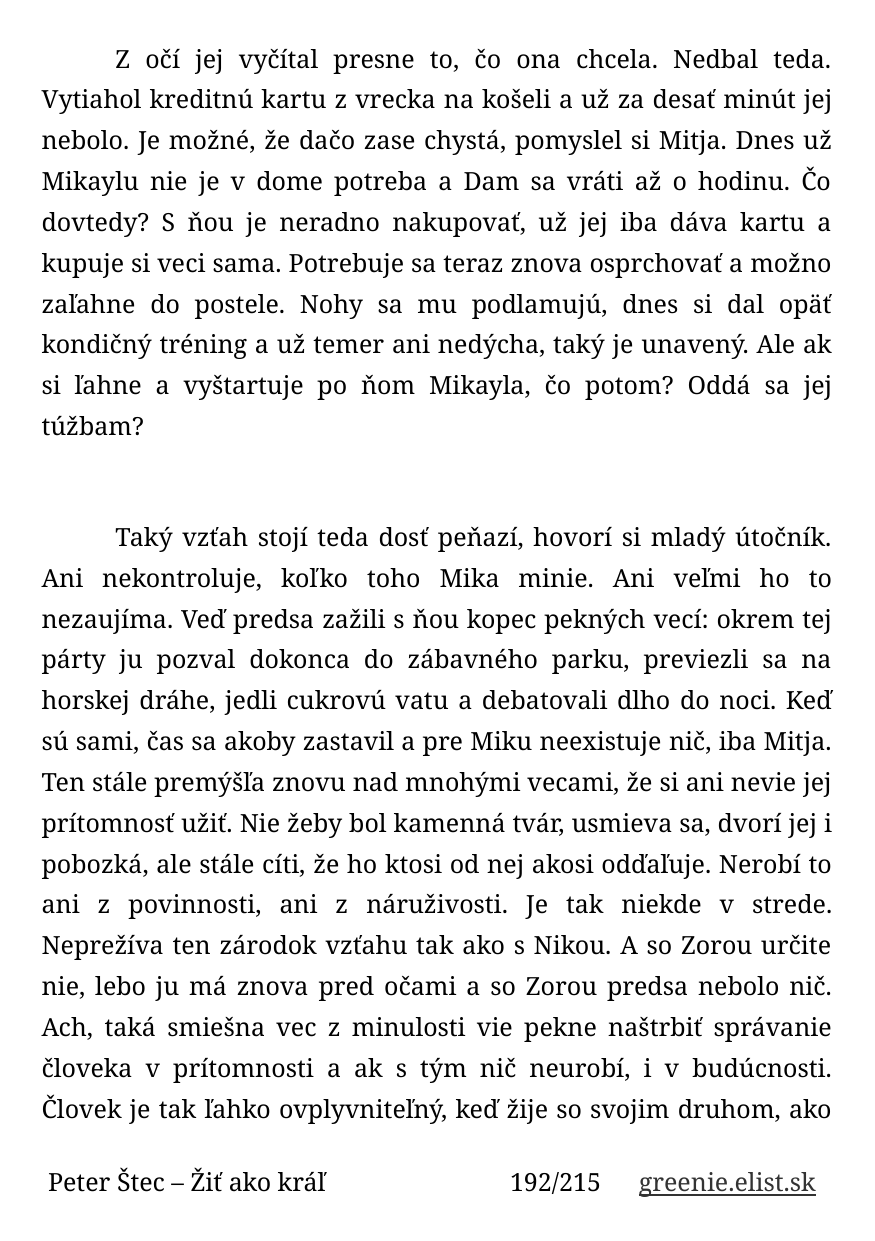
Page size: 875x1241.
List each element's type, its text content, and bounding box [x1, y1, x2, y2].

text Z očí jej vyčítal presne to, čo ona chcela. Nedbal teda. Vytiahol kreditnú kartu z vrecka na košeli a už za desať minút jej nebolo. Je možné, že dačo zase chystá, pomyslel si Mitja. Dnes už Mikaylu nie je v dome potreba a Dam sa vráti až o hodinu. Čo dovtedy? S ňou je neradno nakupovať, už jej iba dáva kartu a kupuje si veci sama. Potrebuje sa teraz znova osprchovať a možno zaľahne do postele. Nohy sa mu podlamujú, dnes si dal opäť kondičný tréning a už temer ani nedýcha, taký je unavený. Ale ak si ľahne a vyštartuje po ňom Mikayla, čo potom? Oddá sa jej túžbam? [41, 41, 833, 443]
text Taký vzťah stojí teda dosť peňazí, hovorí si mladý útočník. Ani nekontroluje, koľko toho Mika minie. Ani veľmi ho to nezaujíma. Veď predsa zažili s ňou kopec pekných vecí: okrem tej párty ju pozval dokonca do zábavného parku, previezli sa na horskej dráhe, jedli cukrovú vatu a debatovali dlho do noci. Keď sú sami, čas sa akoby zastavil a pre Miku neexistuje nič, iba Mitja. Ten stále premýšľa znovu nad mnohými vecami, že si ani nevie jej prítomnosť užiť. Nie žeby bol kamenná tvár, usmieva sa, dvorí jej i pobozká, ale stále cíti, že ho ktosi od nej akosi odďaľuje. Nerobí to ani z povinnosti, ani z náruživosti. Je tak niekde v strede. Neprežíva ten zárodok vzťahu tak ako s Nikou. A so Zorou určite nie, lebo ju má znova pred očami a so Zorou predsa nebolo nič. Ach, taká smiešna vec z minulosti vie pekne naštrbiť správanie človeka v prítomnosti a ak s tým nič neurobí, i v budúcnosti. Človek je tak ľahko ovplyvniteľný, keď žije so svojim druhom, ako [41, 520, 833, 1125]
